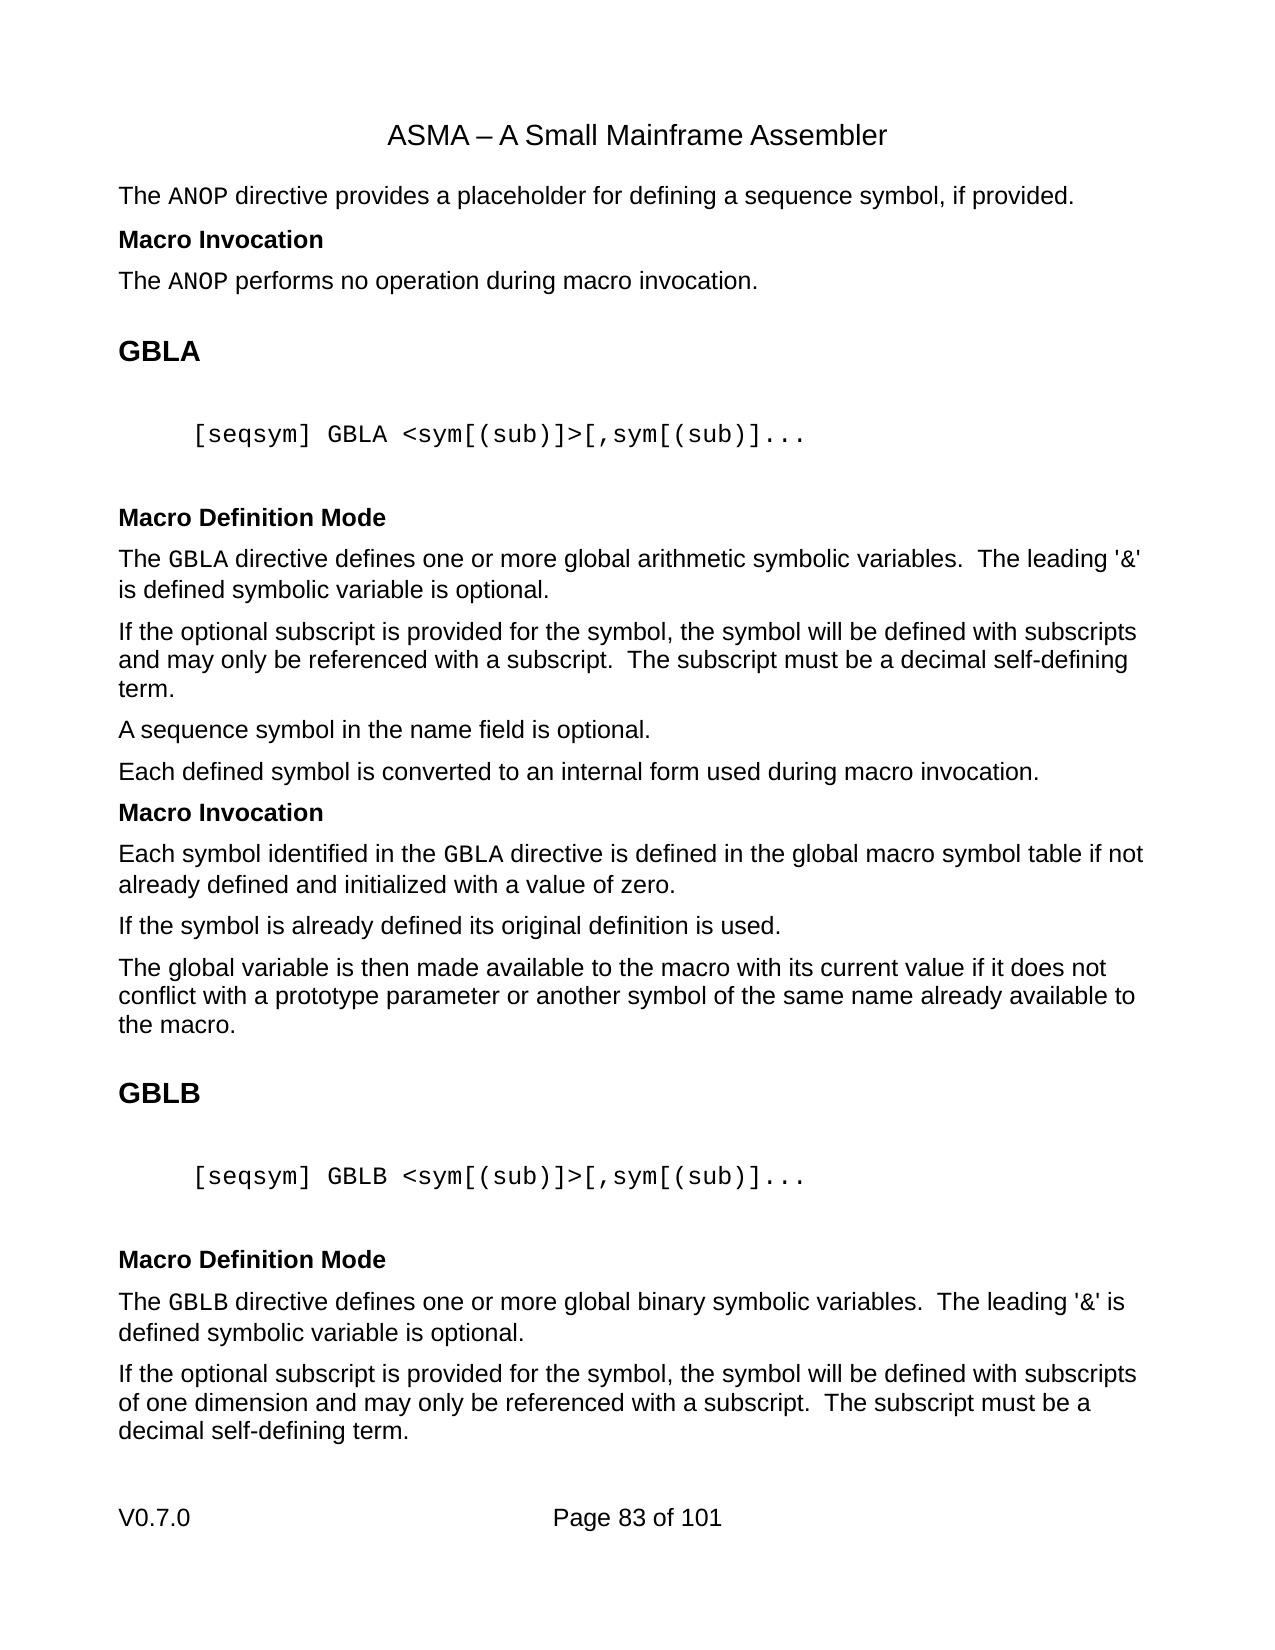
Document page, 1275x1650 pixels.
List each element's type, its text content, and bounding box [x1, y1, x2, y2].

text The GBLA directive defines one or more global arithmetic symbolic variables. The leading '&' is defined symbolic variable is optional. [118, 544, 1157, 604]
text [seqsym] GBLA <sym[(sub)]>[,sym[(sub)]... [192, 422, 1157, 450]
text Each defined symbol is converted to an internal form used during macro invocation. [118, 757, 1157, 785]
text The GBLB directive defines one or more global binary symbolic variables. The leading '&' is defined symbolic variable is optional. [118, 1287, 1157, 1346]
text If the optional subscript is provided for the symbol, the symbol will be defined with subscripts of one dimension and may only be referenced with a subscript. The subscript must be a decimal self-defining term. [118, 1359, 1157, 1445]
text The global variable is then made available to the macro with its current value if it does not conflict with a prototype parameter or another symbol of the same name already available to the macro. [118, 953, 1157, 1039]
text A sequence symbol in the name field is optional. [118, 715, 1157, 744]
text [seqsym] GBLB <sym[(sub)]>[,sym[(sub)]... [192, 1164, 1157, 1192]
text Macro Definition Mode [118, 1245, 1157, 1274]
subtitle GBLB [118, 1076, 1157, 1110]
text Each symbol identified in the GBLA directive is defined in the global macro symbol table if not already defined and initialized with a value of zero. [118, 839, 1157, 899]
text If the optional subscript is provided for the symbol, the symbol will be defined with subscripts and may only be referenced with a subscript. The subscript must be a decimal self-defining term. [118, 617, 1157, 703]
text Macro Invocation [118, 798, 1157, 827]
text The ANOP directive provides a placeholder for defining a sequence symbol, if provided. [118, 181, 1157, 212]
subtitle GBLA [118, 334, 1157, 368]
text Macro Definition Mode [118, 503, 1157, 532]
text If the symbol is already defined its original definition is used. [118, 911, 1157, 940]
text The ANOP performs no operation during macro invocation. [118, 266, 1157, 297]
text Macro Invocation [118, 224, 1157, 253]
